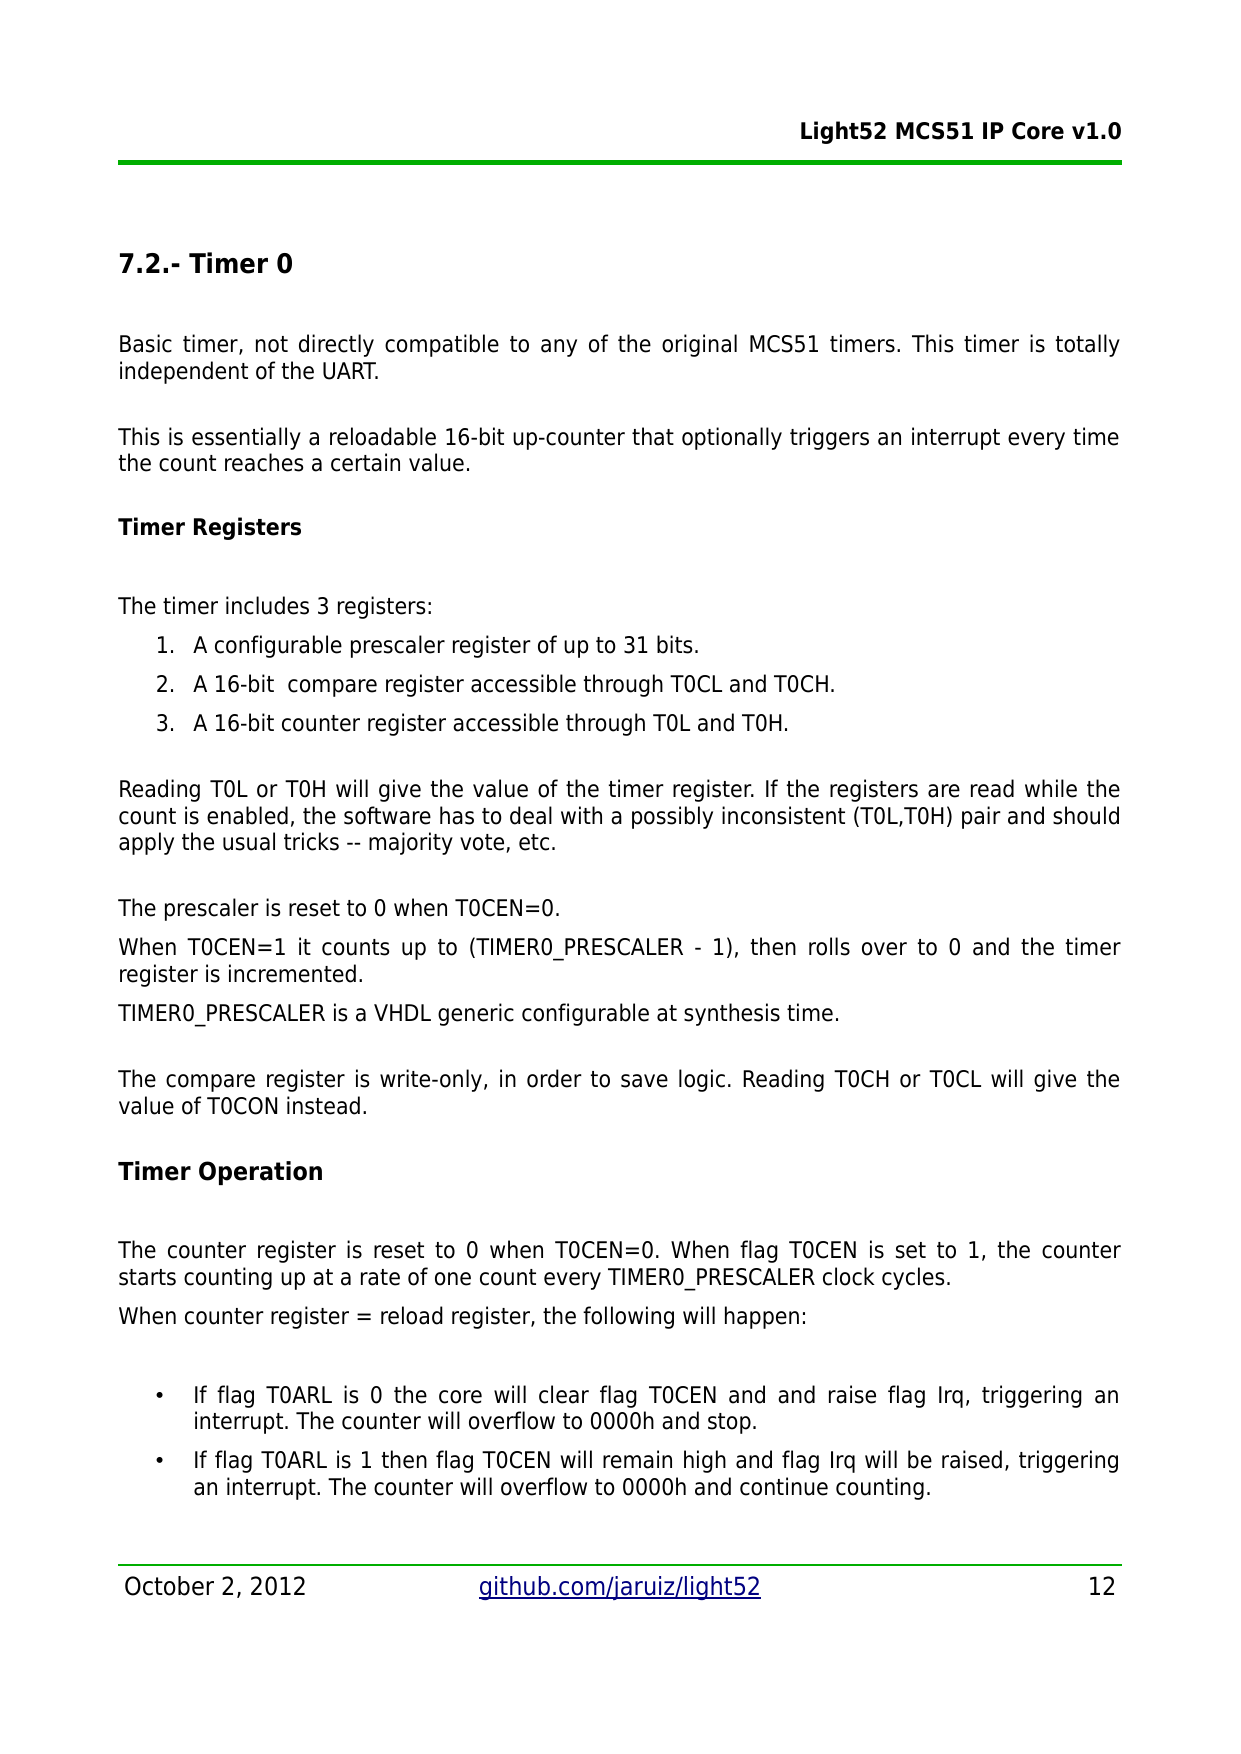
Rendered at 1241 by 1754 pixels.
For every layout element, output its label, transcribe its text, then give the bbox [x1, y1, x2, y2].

text The counter register is reset to 0 when T0CEN=0. When flag T0CEN is set to 1, the counter starts counting up at a rate of one count every TIMER0_PRESCALER clock cycles. [118, 1238, 1122, 1291]
text When counter register = reload register, the following will happen: [118, 1303, 1122, 1330]
subtitle 7.2.- Timer 0 [118, 248, 1122, 279]
list A 16-bit counter register accessible through T0L and T0H. [156, 710, 1122, 737]
list If flag T0ARL is 0 the core will clear flag T0CEN and and raise flag Irq, triggering an interrupt. The counter will overflow to 0000h and stop. [156, 1382, 1122, 1435]
list A 16-bit compare register accessible through T0CL and T0CH. [156, 671, 1122, 698]
text When T0CEN=1 it counts up to (TIMER0_PRESCALER - 1), then rolls over to 0 and the timer register is incremented. [118, 934, 1122, 988]
text Basic timer, not directly compatible to any of the original MCS51 timers. This timer is totally independent of the UART. [118, 331, 1122, 384]
text TIMER0_PRESCALER is a VHDL generic configurable at synthesis time. [118, 1000, 1122, 1027]
list If flag T0ARL is 1 then flag T0CEN will remain high and flag Irq will be raised, triggering an interrupt. The counter will overflow to 0000h and continue counting. [156, 1448, 1122, 1501]
subtitle Timer Operation [118, 1157, 1122, 1186]
text Reading T0L or T0H will give the value of the timer register. If the registers are read while the count is enabled, the software has to deal with a possibly inconsistent (T0L,T0H) pair and should apply the usual tricks -- majority vote, etc. [118, 749, 1122, 856]
list A configurable prescaler register of up to 31 bits. [156, 632, 1122, 659]
text The timer includes 3 registers: [118, 593, 1122, 619]
subtitle Timer Registers [118, 514, 1122, 541]
text This is essentially a reloadable 16-bit up-counter that optionally triggers an interrupt every time the count reaches a certain value. [118, 397, 1122, 477]
text The prescaler is reset to 0 when T0CEN=0. [118, 869, 1122, 922]
text The compare register is write-only, in order to save logic. Reading T0CH or T0CL will give the value of T0CON instead. [118, 1039, 1122, 1119]
